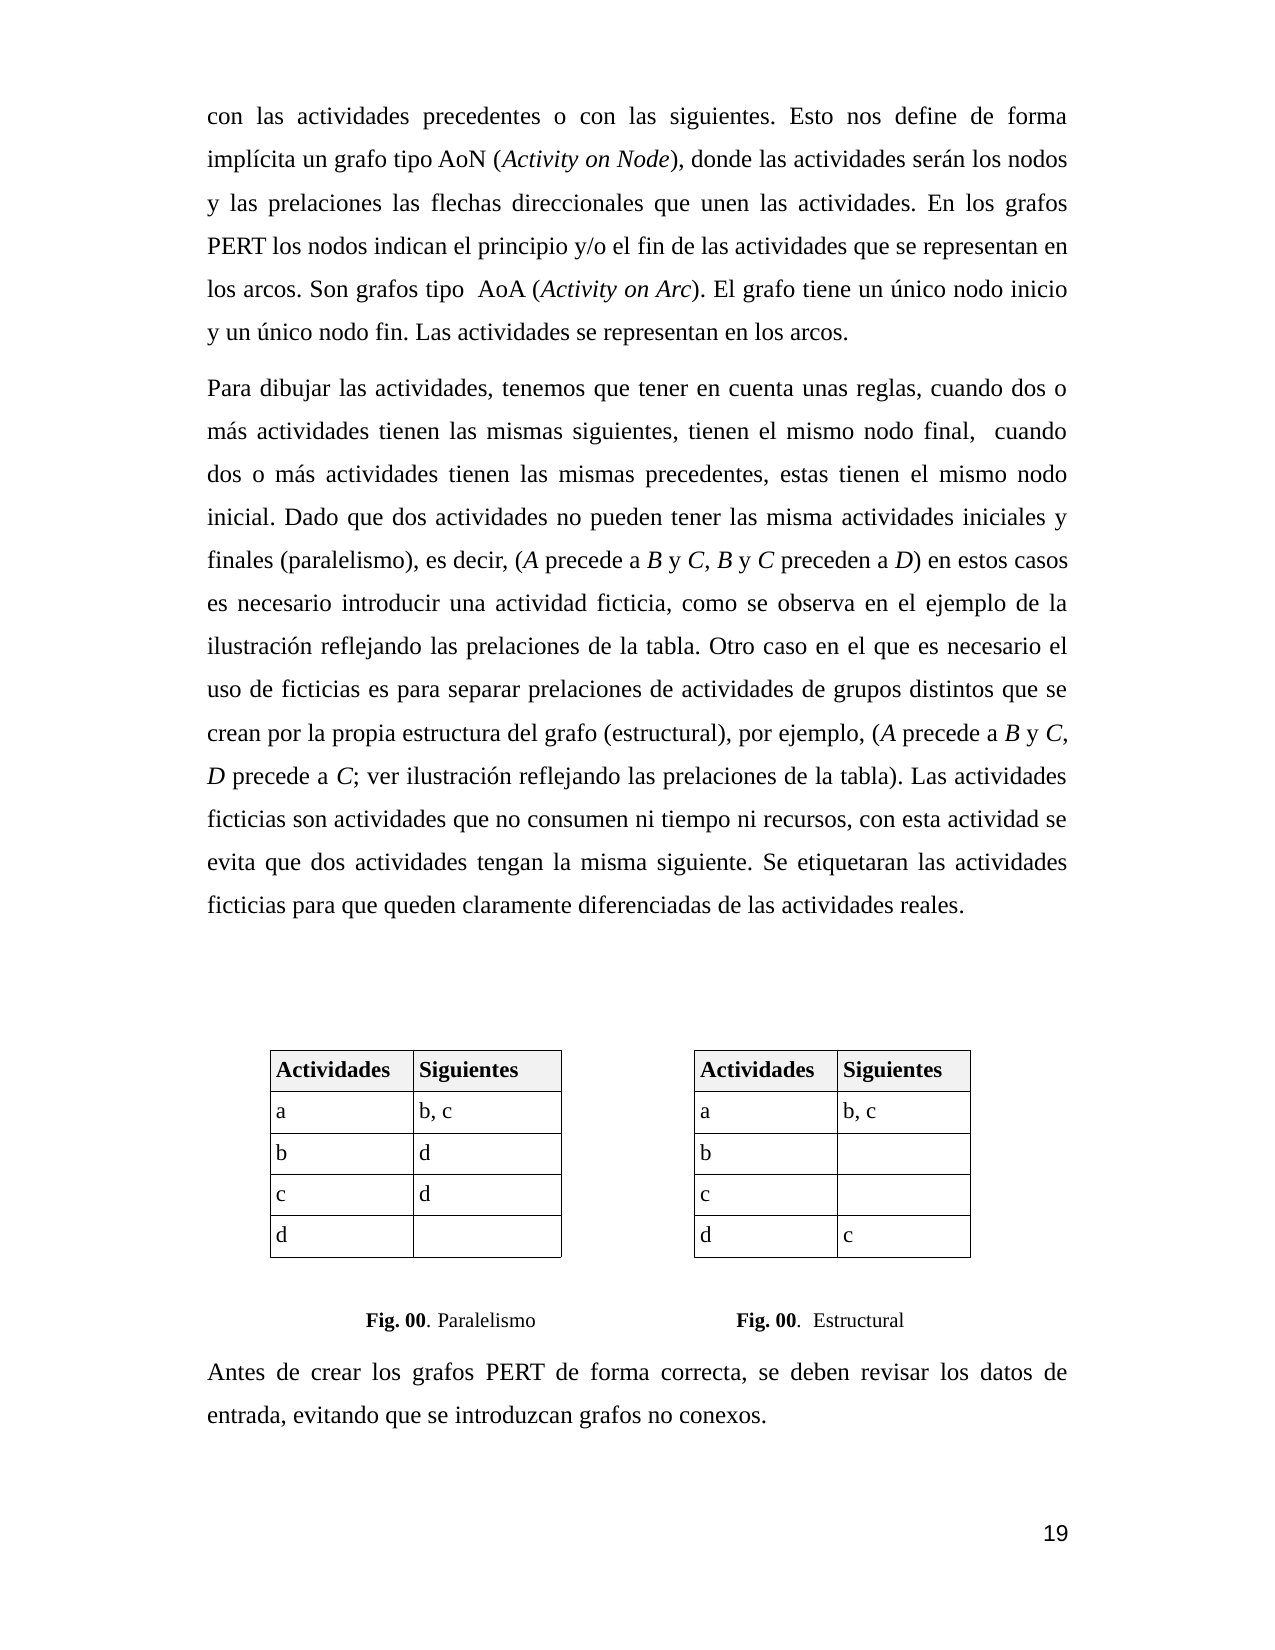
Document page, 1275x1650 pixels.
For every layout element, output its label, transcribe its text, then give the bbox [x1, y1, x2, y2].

text Para dibujar las actividades, tenemos que tener en cuenta unas reglas, cuando dos o más actividades tienen las mismas siguientes, tienen el mismo nodo final, cuando dos o más actividades tienen las mismas precedentes, estas tienen el mismo nodo inicial. Dado que dos actividades no pueden tener las misma actividades iniciales y finales (paralelismo), es decir, (A precede a B y C, B y C preceden a D) en estos casos es necesario introducir una actividad ficticia, como se observa en el ejemplo de la ilustración reflejando las prelaciones de la tabla. Otro caso en el que es necesario el uso de ficticias es para separar prelaciones de actividades de grupos distintos que se crean por la propia estructura del grafo (estructural), por ejemplo, (A precede a B y C, D precede a C; ver ilustración reflejando las prelaciones de la tabla). Las actividades ficticias son actividades que no consumen ni tiempo ni recursos, con esta actividad se evita que dos actividades tengan la misma siguiente. Se etiquetaran las actividades ficticias para que queden claramente diferenciadas de las actividades reales. [207, 373, 1068, 919]
table_cell [838, 1175, 970, 1215]
text con las actividades precedentes o con las siguientes. Esto nos define de forma implícita un grafo tipo AoN (Activity on Node), donde las actividades serán los nodos y las prelaciones las flechas direccionales que unen las actividades. En los grafos PERT los nodos indican el principio y/o el fin de las actividades que se representan en los arcos. Son grafos tipo AoA (Activity on Arc). El grafo tiene un único nodo inicio y un único nodo fin. Las actividades se representan en los arcos. [207, 101, 1068, 346]
table_cell c [271, 1175, 413, 1215]
table_header Actividades [271, 1051, 413, 1091]
table_cell a [695, 1092, 837, 1132]
table_cell b [271, 1134, 413, 1174]
table_cell d [695, 1216, 837, 1256]
table_header Actividades [695, 1051, 837, 1091]
table_cell b [695, 1134, 837, 1174]
table_cell [414, 1216, 561, 1256]
table_cell [838, 1134, 970, 1174]
table_cell c [695, 1175, 837, 1215]
table_cell d [414, 1175, 561, 1215]
table_cell b, c [414, 1092, 561, 1132]
table_header Siguientes [414, 1051, 561, 1091]
table_cell c [838, 1216, 970, 1256]
text Antes de crear los grafos PERT de forma correcta, se deben revisar los datos de entrada, evitando que se introduzcan grafos no conexos. [207, 1357, 1068, 1429]
table_cell d [414, 1134, 561, 1174]
table_cell a [271, 1092, 413, 1132]
table_header Fig. 00. Paralelismo [207, 946, 694, 1357]
table_header Siguientes [838, 1051, 970, 1091]
table_cell b, c [838, 1092, 970, 1132]
table_cell d [271, 1216, 413, 1256]
table_header Fig. 00. Estructural [694, 946, 1182, 1357]
